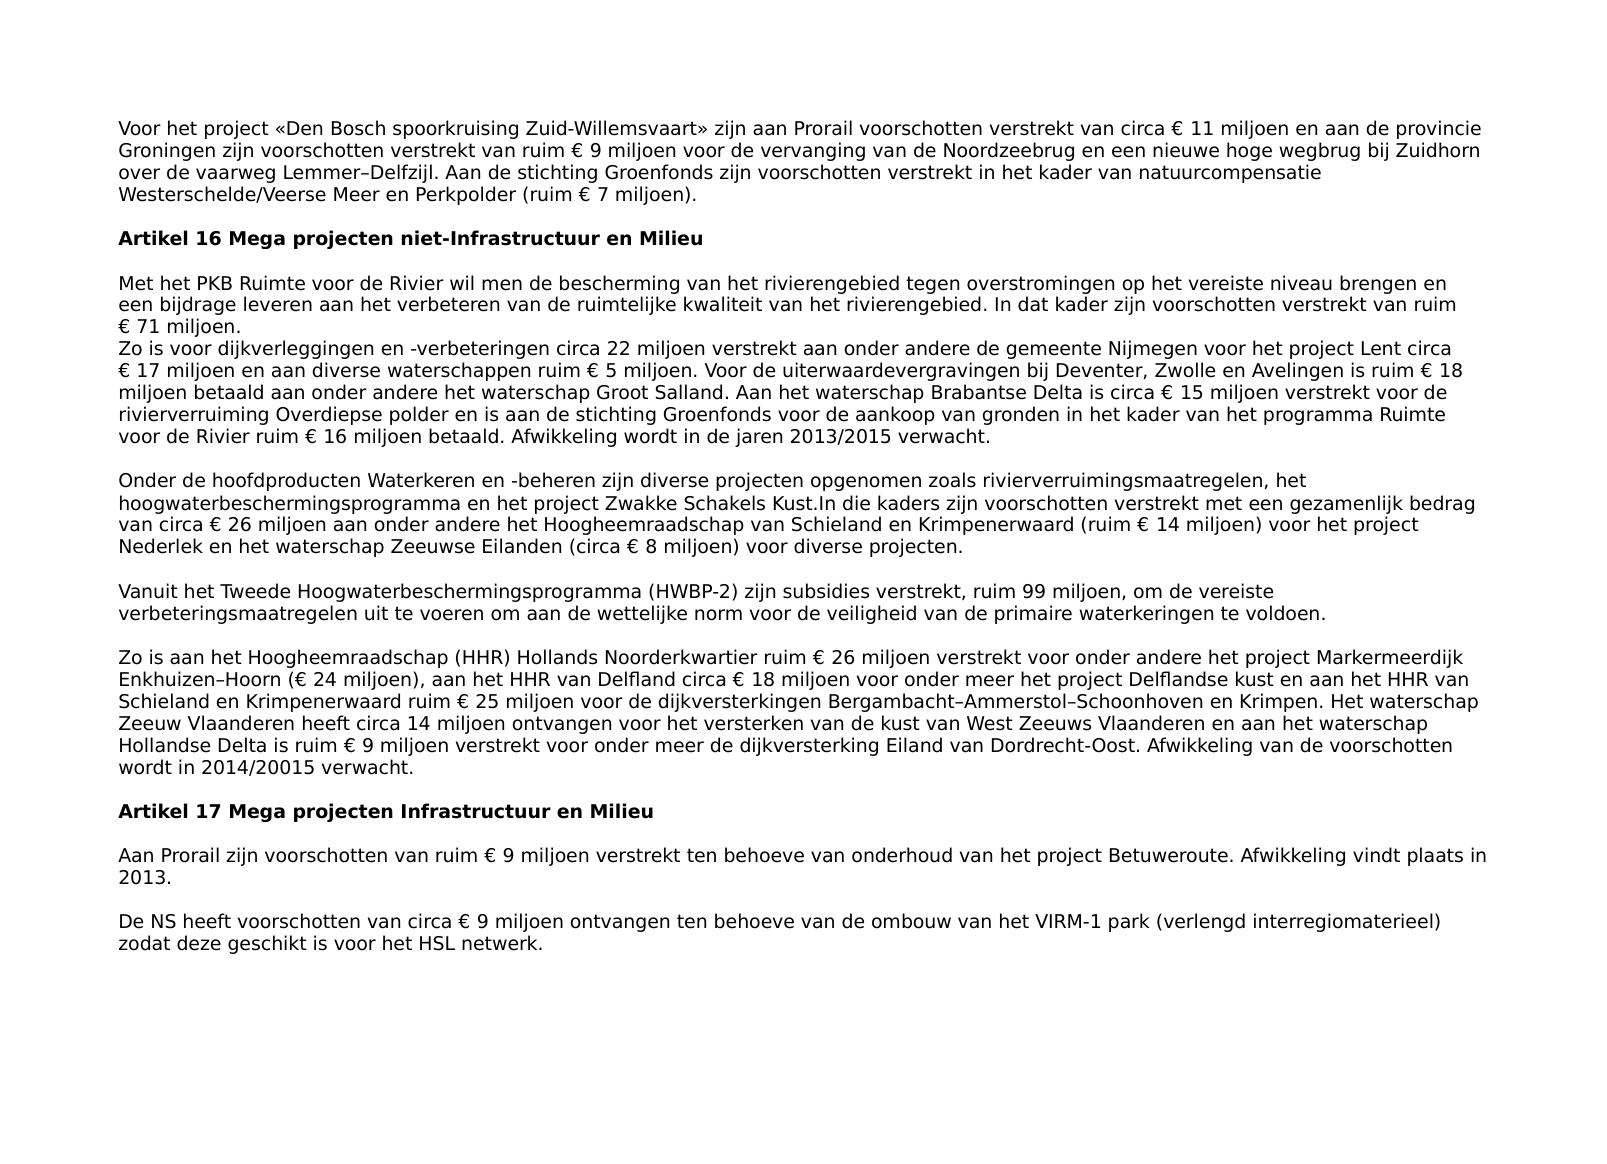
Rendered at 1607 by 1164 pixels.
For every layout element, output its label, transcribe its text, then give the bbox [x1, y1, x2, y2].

text Aan Prorail zijn voorschotten van ruim € 9 miljoen verstrekt ten behoeve van onderhoud van het project Betuweroute. Afwikkeling vindt plaats in 2013. [118, 845, 1488, 889]
subtitle Artikel 16 Mega projecten niet-Infrastructuur en Milieu [118, 228, 1488, 250]
text Met het PKB Ruimte voor de Rivier wil men de bescherming van het rivierengebied tegen overstromingen op het vereiste niveau brengen en een bijdrage leveren aan het verbeteren van de ruimtelijke kwaliteit van het rivierengebied. In dat kader zijn voorschotten verstrekt van ruim € 71 miljoen. [118, 272, 1488, 338]
text Onder de hoofdproducten Waterkeren en -beheren zijn diverse projecten opgenomen zoals rivierverruimingsmaatregelen, het hoogwaterbeschermingsprogramma en het project Zwakke Schakels Kust.In die kaders zijn voorschotten verstrekt met een gezamenlijk bedrag van circa € 26 miljoen aan onder andere het Hoogheemraadschap van Schieland en Krimpenerwaard (ruim € 14 miljoen) voor het project Nederlek en het waterschap Zeeuwse Eilanden (circa € 8 miljoen) voor diverse projecten. [118, 470, 1488, 558]
text Zo is voor dijkverleggingen en -verbeteringen circa 22 miljoen verstrekt aan onder andere de gemeente Nijmegen voor het project Lent circa € 17 miljoen en aan diverse waterschappen ruim € 5 miljoen. Voor de uiterwaardevergravingen bij Deventer, Zwolle en Avelingen is ruim € 18 miljoen betaald aan onder andere het waterschap Groot Salland. Aan het waterschap Brabantse Delta is circa € 15 miljoen verstrekt voor de rivierverruiming Overdiepse polder en is aan de stichting Groenfonds voor de aankoop van gronden in het kader van het programma Ruimte voor de Rivier ruim € 16 miljoen betaald. Afwikkeling wordt in de jaren 2013/2015 verwacht. [118, 338, 1488, 448]
text Vanuit het Tweede Hoogwaterbeschermingsprogramma (HWBP-2) zijn subsidies verstrekt, ruim 99 miljoen, om de vereiste verbeteringsmaatregelen uit te voeren om aan de wettelijke norm voor de veiligheid van de primaire waterkeringen te voldoen. [118, 581, 1488, 624]
subtitle Artikel 17 Mega projecten Infrastructuur en Milieu [118, 801, 1488, 823]
text Zo is aan het Hoogheemraadschap (HHR) Hollands Noorderkwartier ruim € 26 miljoen verstrekt voor onder andere het project Markermeerdijk Enkhuizen–Hoorn (€ 24 miljoen), aan het HHR van Delfland circa € 18 miljoen voor onder meer het project Delflandse kust en aan het HHR van Schieland en Krimpenerwaard ruim € 25 miljoen voor de dijkversterkingen Bergambacht–Ammerstol–Schoonhoven en Krimpen. Het waterschap Zeeuw Vlaanderen heeft circa 14 miljoen ontvangen voor het versterken van de kust van West Zeeuws Vlaanderen en aan het waterschap Hollandse Delta is ruim € 9 miljoen verstrekt voor onder meer de dijkversterking Eiland van Dordrecht-Oost. Afwikkeling van de voorschotten wordt in 2014/20015 verwacht. [118, 647, 1488, 778]
text De NS heeft voorschotten van circa € 9 miljoen ontvangen ten behoeve van de ombouw van het VIRM-1 park (verlengd interregiomaterieel) zodat deze geschikt is voor het HSL netwerk. [118, 911, 1488, 955]
text Voor het project «Den Bosch spoorkruising Zuid-Willemsvaart» zijn aan Prorail voorschotten verstrekt van circa € 11 miljoen en aan de provincie Groningen zijn voorschotten verstrekt van ruim € 9 miljoen voor de vervanging van de Noordzeebrug en een nieuwe hoge wegbrug bij Zuidhorn over de vaarweg Lemmer–Delfzijl. Aan de stichting Groenfonds zijn voorschotten verstrekt in het kader van natuurcompensatie Westerschelde/Veerse Meer en Perkpolder (ruim € 7 miljoen). [118, 118, 1488, 206]
